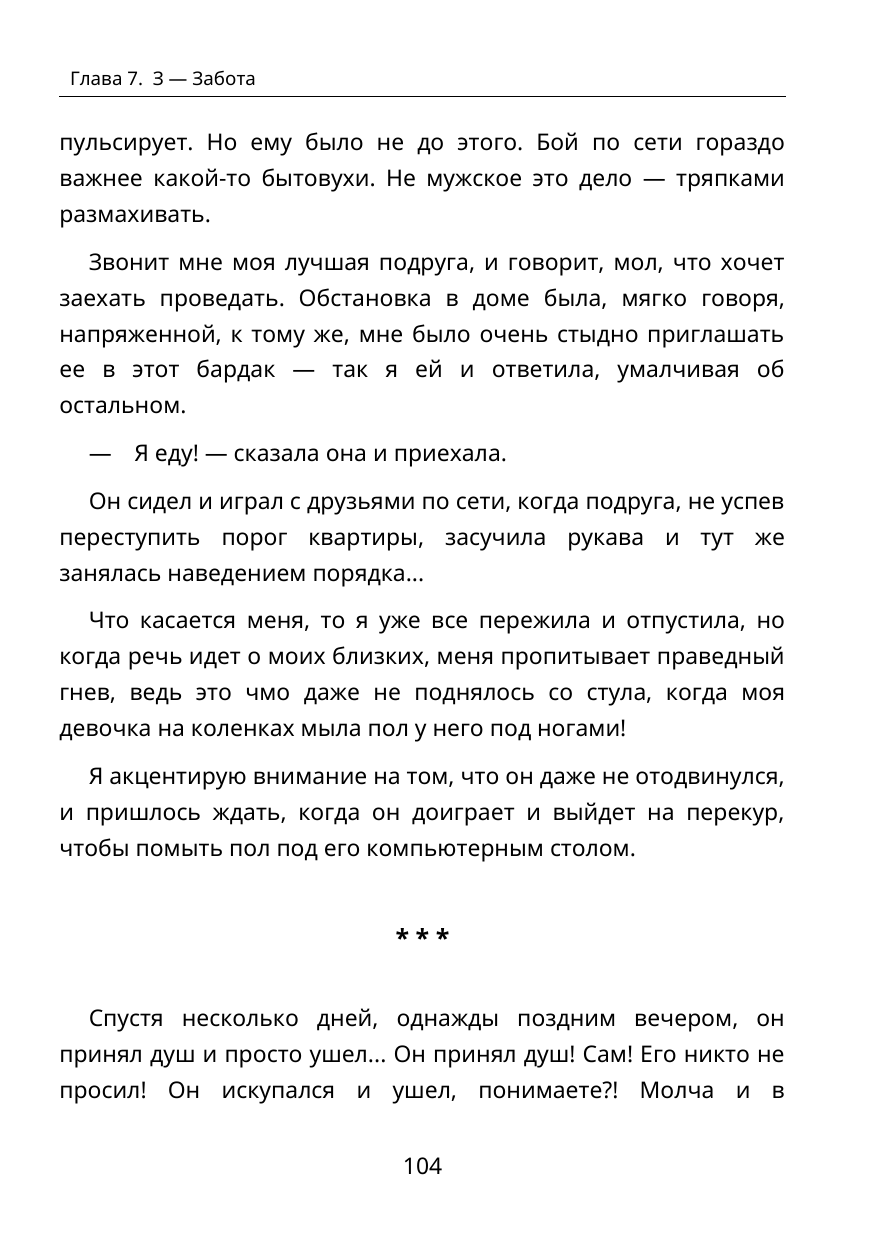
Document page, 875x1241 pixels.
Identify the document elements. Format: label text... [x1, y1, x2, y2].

text Я акцентирую внимание на том, что он даже не отодвинулся, и пришлось ждать, когда он доиграет и выйдет на перекур, чтобы помыть пол под его компьютерным столом. [59, 760, 786, 863]
text Он сидел и играл с друзьями по сети, когда подруга, не успев переступить порог квартиры, засучила рукава и тут же занялась наведением порядка... [59, 485, 786, 588]
text Звонит мне моя лучшая подруга, и говорит, мол, что хочет заехать проведать. Обстановка в доме была, мягко говоря, напряженной, к тому же, мне было очень стыдно приглашать ее в этот бардак — так я ей и ответила, умалчивая об остальном. [59, 246, 786, 421]
text Спустя несколько дней, однажды поздним вечером, он принял душ и просто ушел... Он принял душ! Сам! Его никто не просил! Он искупался и ушел, понимаете?! Молча и в [59, 1002, 786, 1105]
list Я еду! — сказала она и приехала. [59, 437, 786, 468]
text Что касается меня, то я уже все пережила и отпустила, но когда речь идет о моих близких, меня пропитывает праведный гнев, ведь это чмо даже не поднялось со стула, когда моя девочка на коленках мыла пол у него под ногами! [59, 604, 786, 743]
text пульсирует. Но ему было не до этого. Бой по сети гораздо важнее какой-то бытовухи. Не мужское это дело — тряпками размахивать. [59, 126, 786, 229]
subtitle * * * [59, 921, 786, 955]
